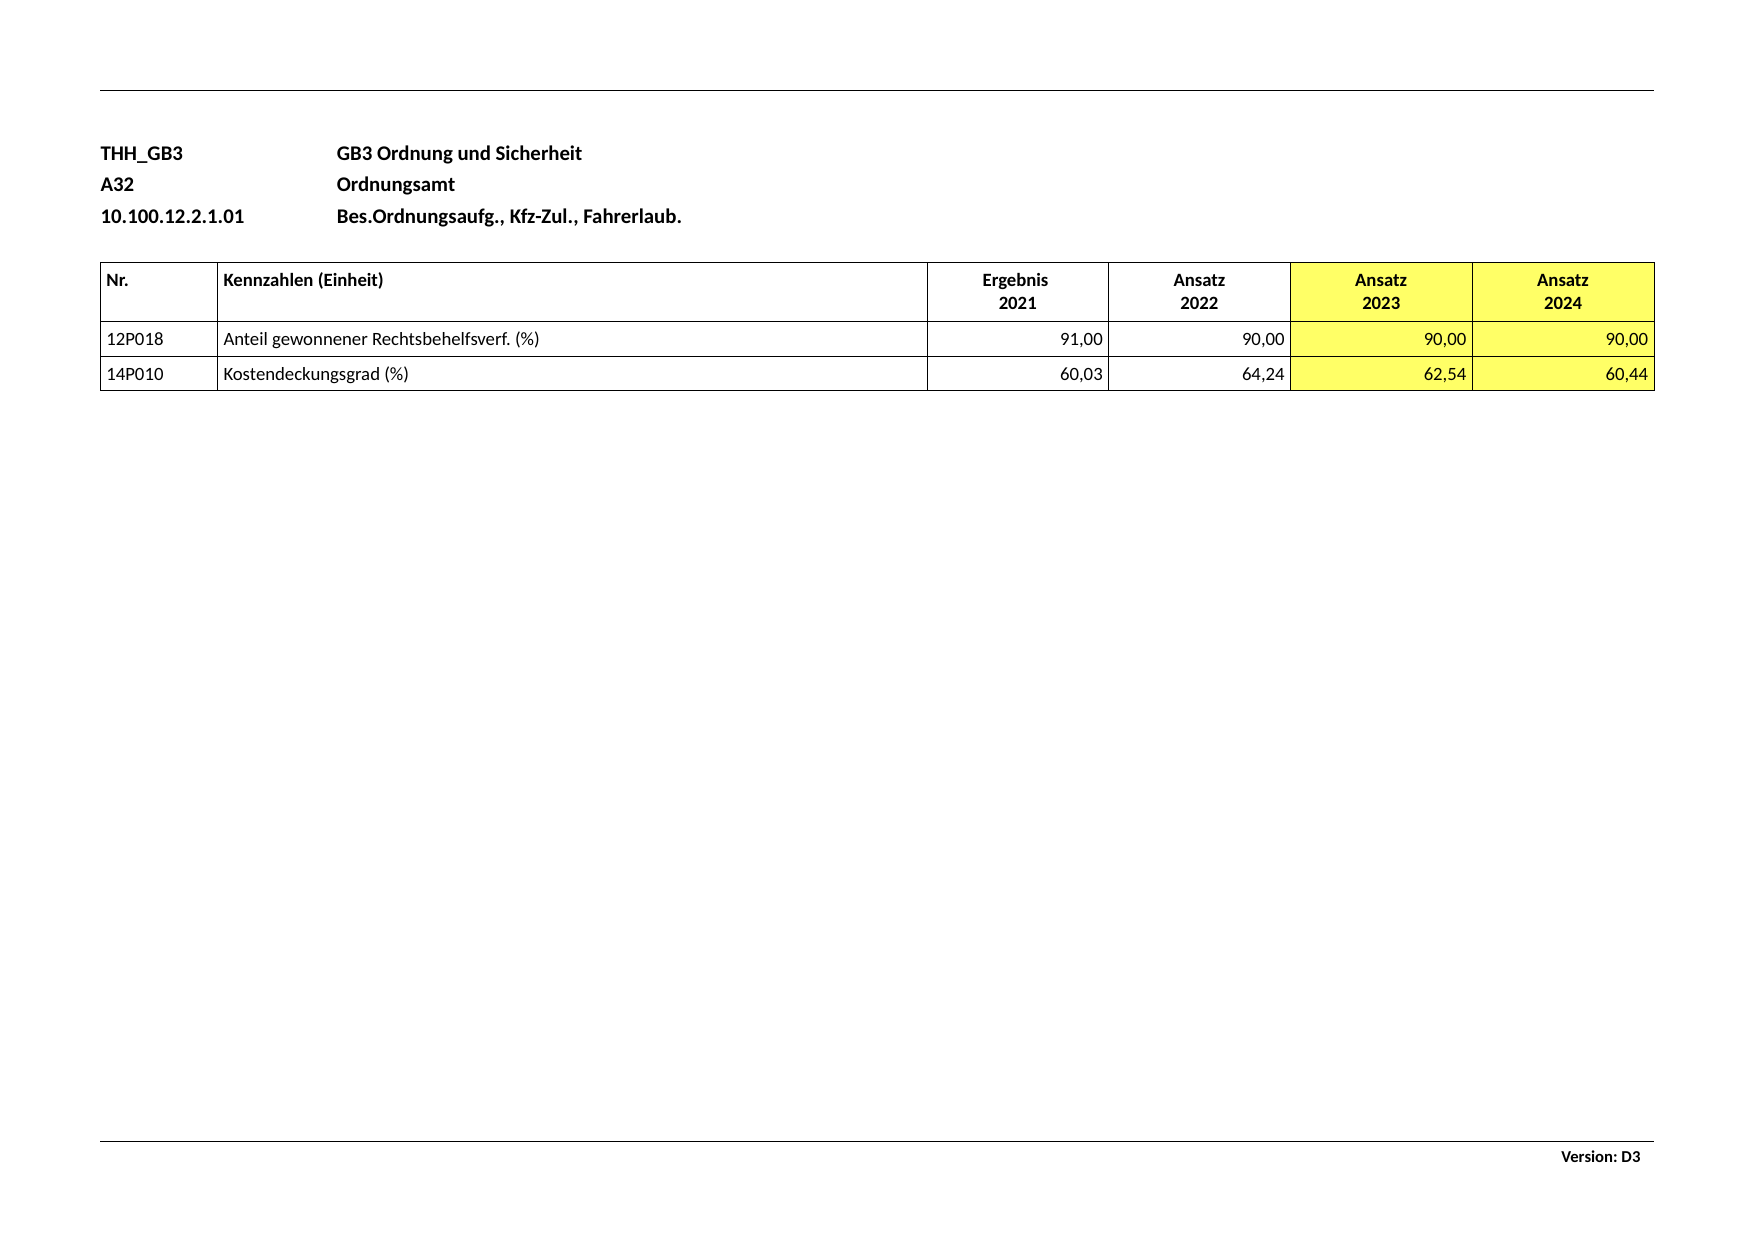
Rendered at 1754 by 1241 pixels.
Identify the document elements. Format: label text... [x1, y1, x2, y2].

table_cell Kostendeckungsgrad (%) [218, 357, 927, 390]
table_cell 60,44 [1473, 357, 1654, 390]
text 10.100.12.2.1.01 Bes.Ordnungsaufg., Kfz-Zul., Fahrerlaub. [100, 203, 1653, 228]
text THH_GB3 GB3 Ordnung und Sicherheit [100, 140, 1653, 166]
table_header Ansatz 2024 [1473, 263, 1654, 321]
table_cell 62,54 [1291, 357, 1472, 390]
table_header Ansatz 2023 [1291, 263, 1472, 321]
table_cell 12P018 [101, 322, 217, 356]
table_cell Anteil gewonnener Rechtsbehelfsverf. (%) [218, 322, 927, 356]
table_header Ansatz 2022 [1109, 263, 1290, 321]
table_cell 60,03 [928, 357, 1108, 390]
table_cell 91,00 [928, 322, 1108, 356]
table_cell 14P010 [101, 357, 217, 390]
table_cell 90,00 [1473, 322, 1654, 356]
table_cell 64,24 [1109, 357, 1290, 390]
table_cell 90,00 [1291, 322, 1472, 356]
text A32 Ordnungsamt [100, 172, 1653, 197]
table_header Nr. [101, 263, 217, 321]
table_cell 90,00 [1109, 322, 1290, 356]
table_header Ergebnis 2021 [928, 263, 1108, 321]
table_header Kennzahlen (Einheit) [218, 263, 927, 321]
